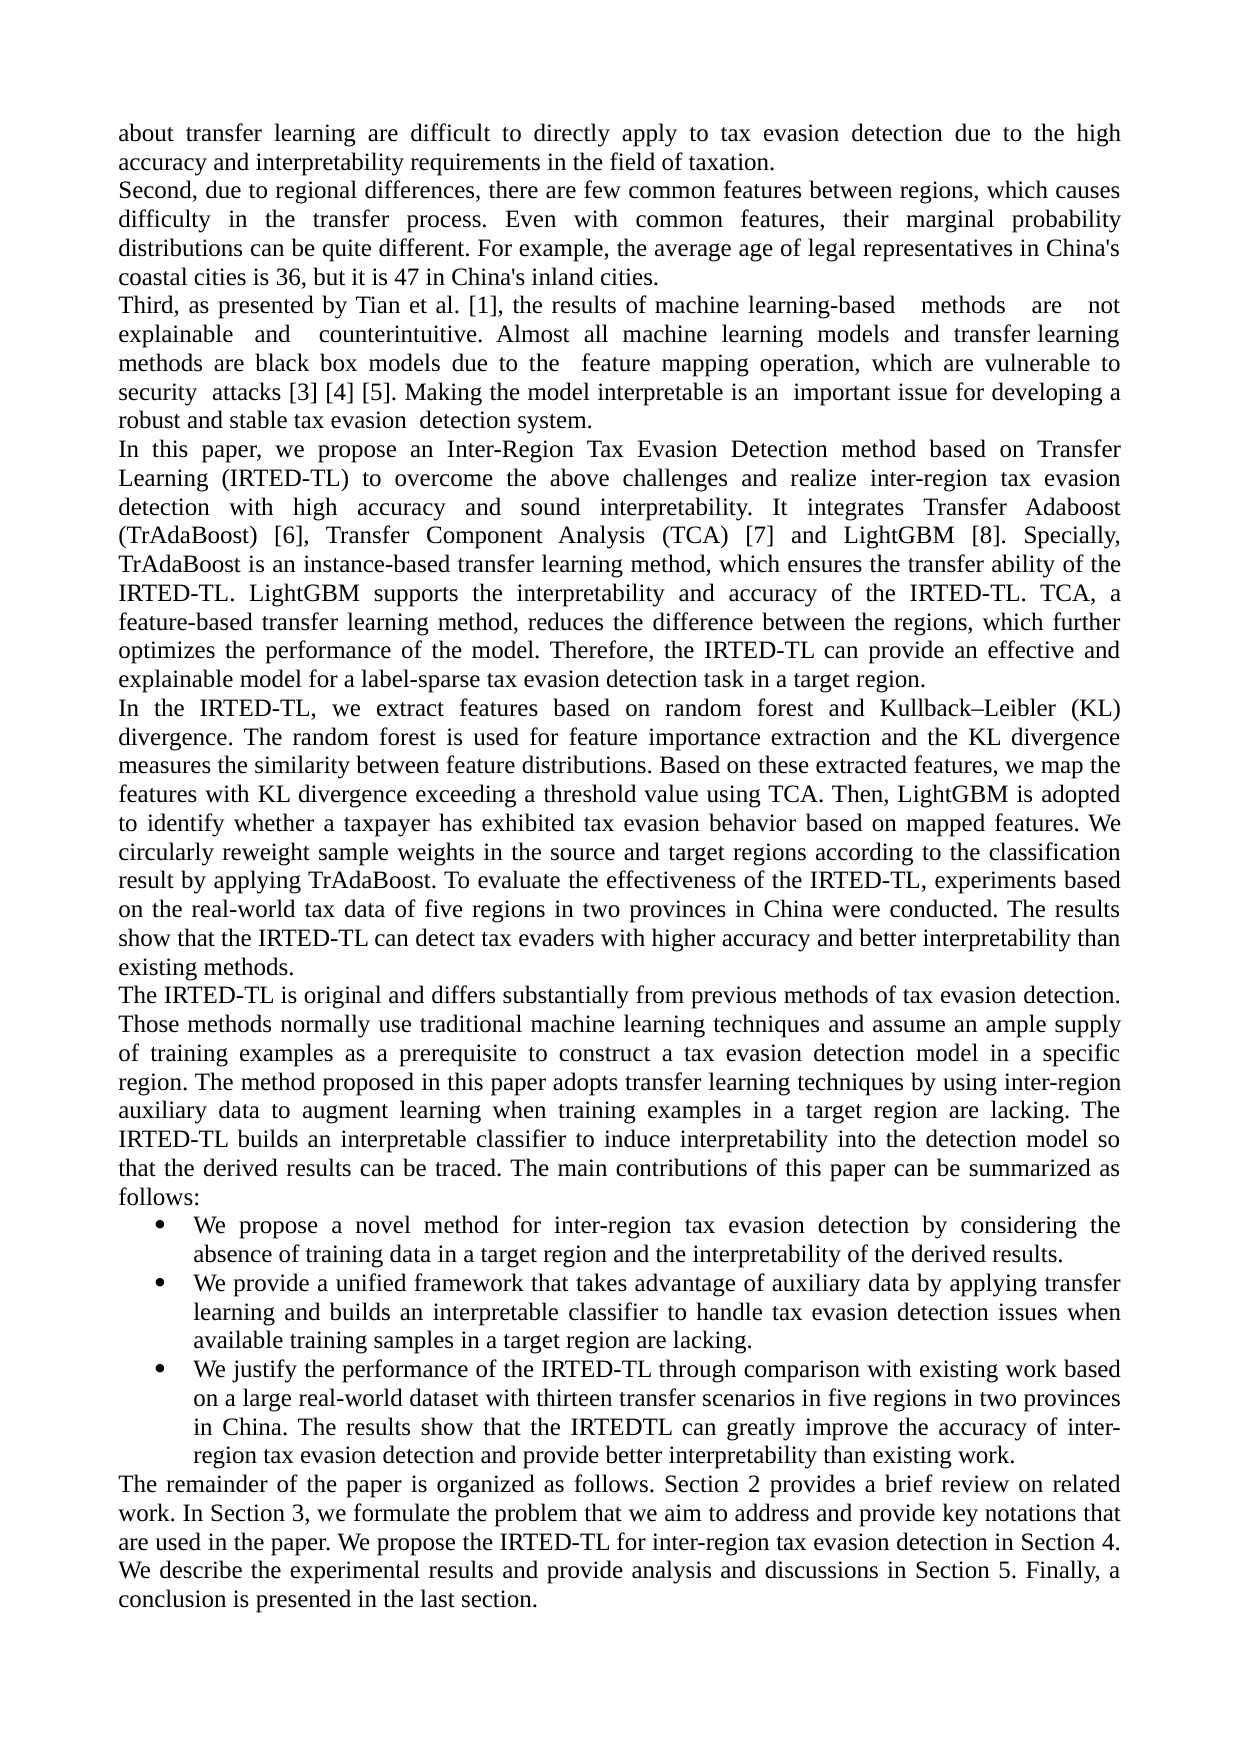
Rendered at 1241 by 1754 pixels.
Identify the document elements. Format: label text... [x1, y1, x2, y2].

text Second, due to regional differences, there are few common features between regions, which causes difficulty in the transfer process. Even with common features, their marginal probability distributions can be quite different. For example, the average age of legal representatives in China's coastal cities is 36, but it is 47 in China's inland cities. [118, 176, 1122, 291]
text The remainder of the paper is organized as follows. Section 2 provides a brief review on related work. In Section 3, we formulate the problem that we aim to address and provide key notations that are used in the paper. We propose the IRTED-TL for inter-region tax evasion detection in Section 4. We describe the experimental results and provide analysis and discussions in Section 5. Finally, a conclusion is presented in the last section. [118, 1469, 1122, 1613]
list We provide a unified framework that takes advantage of auxiliary data by applying transfer learning and builds an interpretable classifier to handle tax evasion detection issues when available training samples in a target region are lacking. [156, 1268, 1122, 1354]
text Third, as presented by Tian et al. [1], the results of machine learning-based methods are not explainable and counterintuitive. Almost all machine learning models and transfer learning methods are black box models due to the feature mapping operation, which are vulnerable to security attacks [3] [4] [5]. Making the model interpretable is an important issue for developing a robust and stable tax evasion detection system. [118, 291, 1122, 434]
text In this paper, we propose an Inter-Region Tax Evasion Detection method based on Transfer Learning (IRTED-TL) to overcome the above challenges and realize inter-region tax evasion detection with high accuracy and sound interpretability. It integrates Transfer Adaboost (TrAdaBoost) [6], Transfer Component Analysis (TCA) [7] and LightGBM [8]. Specially, TrAdaBoost is an instance-based transfer learning method, which ensures the transfer ability of the IRTED-TL. LightGBM supports the interpretability and accuracy of the IRTED-TL. TCA, a feature-based transfer learning method, reduces the difference between the regions, which further optimizes the performance of the model. Therefore, the IRTED-TL can provide an effective and explainable model for a label-sparse tax evasion detection task in a target region. [118, 434, 1122, 693]
text The IRTED-TL is original and differs substantially from previous methods of tax evasion detection. Those methods normally use traditional machine learning techniques and assume an ample supply of training examples as a prerequisite to construct a tax evasion detection model in a specific region. The method proposed in this paper adopts transfer learning techniques by using inter-region auxiliary data to augment learning when training examples in a target region are lacking. The IRTED-TL builds an interpretable classifier to induce interpretability into the detection model so that the derived results can be traced. The main contributions of this paper can be summarized as follows: [118, 981, 1122, 1211]
list We propose a novel method for inter-region tax evasion detection by considering the absence of training data in a target region and the interpretability of the derived results. [156, 1211, 1122, 1268]
text about transfer learning are difficult to directly apply to tax evasion detection due to the high accuracy and interpretability requirements in the field of taxation. [118, 118, 1122, 176]
text In the IRTED-TL, we extract features based on random forest and Kullback–Leibler (KL) divergence. The random forest is used for feature importance extraction and the KL divergence measures the similarity between feature distributions. Based on these extracted features, we map the features with KL divergence exceeding a threshold value using TCA. Then, LightGBM is adopted to identify whether a taxpayer has exhibited tax evasion behavior based on mapped features. We circularly reweight sample weights in the source and target regions according to the classification result by applying TrAdaBoost. To evaluate the effectiveness of the IRTED-TL, experiments based on the real-world tax data of five regions in two provinces in China were conducted. The results show that the IRTED-TL can detect tax evaders with higher accuracy and better interpretability than existing methods. [118, 693, 1122, 981]
list We justify the performance of the IRTED-TL through comparison with existing work based on a large real-world dataset with thirteen transfer scenarios in five regions in two provinces in China. The results show that the IRTEDTL can greatly improve the accuracy of inter-region tax evasion detection and provide better interpretability than existing work. [156, 1354, 1122, 1469]
